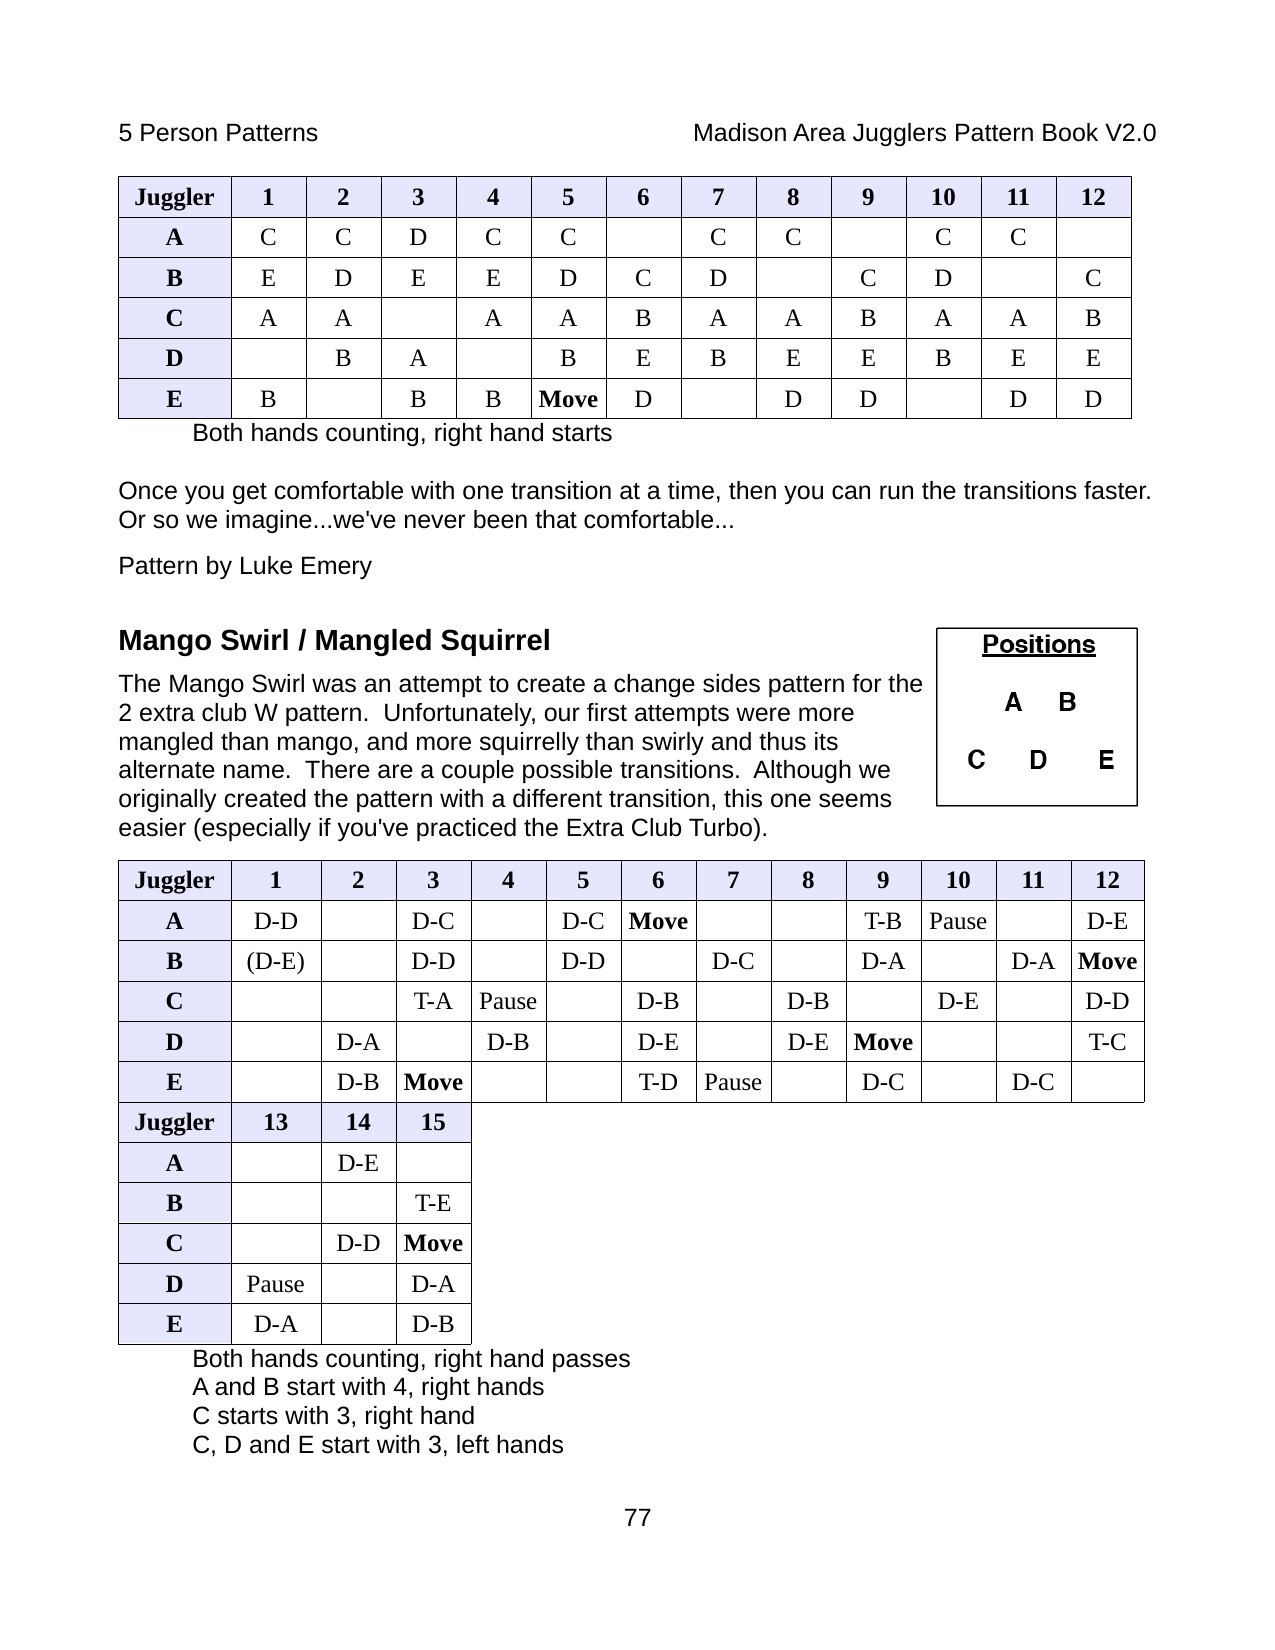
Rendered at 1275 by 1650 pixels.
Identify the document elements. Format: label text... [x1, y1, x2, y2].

table_cell C [307, 218, 381, 257]
table_header 6 [622, 861, 696, 900]
table_header 6 [607, 177, 681, 217]
table_cell [397, 1143, 471, 1182]
table_header 9 [847, 861, 921, 900]
table_cell [846, 1303, 921, 1343]
table_cell T-B [847, 901, 921, 940]
table_cell D [1057, 379, 1131, 418]
table_cell C [1057, 258, 1131, 297]
table_cell E [119, 379, 231, 418]
table_cell D-D [1072, 982, 1144, 1021]
table_cell D-B [397, 1304, 471, 1343]
table_cell D-E [622, 1022, 696, 1061]
table_cell [922, 1062, 996, 1102]
table_cell [621, 1182, 696, 1222]
table_cell D [982, 379, 1056, 418]
table_cell [997, 1022, 1071, 1061]
table_cell [472, 1263, 546, 1303]
table_cell 15 [397, 1103, 471, 1142]
table_header 3 [397, 861, 471, 900]
table_cell D-C [397, 901, 471, 940]
table_cell C [757, 218, 831, 257]
table_cell B [1057, 298, 1131, 338]
table_cell [322, 982, 396, 1021]
table_cell D-E [772, 1022, 846, 1061]
table_cell E [119, 1062, 231, 1102]
table_cell [922, 941, 996, 981]
table_cell B [532, 339, 606, 378]
table_cell [472, 1223, 546, 1263]
table_cell D [119, 339, 231, 378]
table_header 8 [772, 861, 846, 900]
table_cell Pause [922, 901, 996, 940]
table_cell [696, 1103, 771, 1142]
table_cell Move [847, 1022, 921, 1061]
table_cell 13 [232, 1103, 321, 1142]
table_cell [921, 1142, 996, 1182]
table_cell [472, 1062, 546, 1102]
table_cell D [119, 1022, 231, 1061]
table_cell [696, 1263, 771, 1303]
table_cell E [607, 339, 681, 378]
table_cell [1071, 1303, 1144, 1343]
table_header 12 [1057, 177, 1131, 217]
table_cell (D-E) [232, 941, 321, 981]
table_cell D-B [322, 1062, 396, 1102]
table_cell [682, 379, 756, 418]
table_header 7 [697, 861, 771, 900]
table_cell [472, 1303, 546, 1343]
table_cell [621, 1223, 696, 1263]
table_cell T-E [397, 1183, 471, 1222]
table_cell A [682, 298, 756, 338]
table_cell C [457, 218, 531, 257]
table_cell T-A [397, 982, 471, 1021]
table_header 9 [832, 177, 906, 217]
table_cell [996, 1182, 1071, 1222]
table_cell D-A [397, 1264, 471, 1303]
table_cell [546, 1182, 621, 1222]
table_cell C [532, 218, 606, 257]
table_cell A [232, 298, 306, 338]
table_cell B [457, 379, 531, 418]
table_cell [322, 1183, 396, 1222]
table_cell D-C [847, 1062, 921, 1102]
table_header 11 [997, 861, 1071, 900]
table_cell [921, 1263, 996, 1303]
table_cell [982, 258, 1056, 297]
table_cell B [907, 339, 981, 378]
table_header Juggler [119, 177, 231, 217]
table_header 3 [382, 177, 456, 217]
table_cell D [907, 258, 981, 297]
text Both hands counting, right hand passes [118, 1343, 1157, 1372]
table_cell [696, 1303, 771, 1343]
table_cell [697, 982, 771, 1021]
table_cell Pause [232, 1264, 321, 1303]
table_cell B [119, 941, 231, 981]
table_cell C [832, 258, 906, 297]
table_cell [772, 1062, 846, 1102]
table_cell Pause [697, 1062, 771, 1102]
table_cell [846, 1142, 921, 1182]
table_cell E [982, 339, 1056, 378]
table_cell D-C [547, 901, 621, 940]
table_cell D-A [997, 941, 1071, 981]
table_cell [546, 1263, 621, 1303]
table_cell [921, 1103, 996, 1142]
table_cell D [832, 379, 906, 418]
table_cell A [119, 218, 231, 257]
table_cell D [532, 258, 606, 297]
table_cell B [682, 339, 756, 378]
table_cell A [457, 298, 531, 338]
table_cell Move [397, 1224, 471, 1263]
table_cell B [307, 339, 381, 378]
table_cell B [232, 379, 306, 418]
table_cell C [232, 218, 306, 257]
table_cell [547, 982, 621, 1021]
table_cell [996, 1303, 1071, 1343]
table_cell D-C [997, 1062, 1071, 1102]
table_cell [322, 941, 396, 981]
table_cell [232, 1062, 321, 1102]
table_cell [697, 1022, 771, 1061]
table_cell D [382, 218, 456, 257]
table_cell [546, 1103, 621, 1142]
table_cell C [982, 218, 1056, 257]
table_cell [232, 339, 306, 378]
table_cell [996, 1142, 1071, 1182]
table_cell [622, 941, 696, 981]
table_cell [771, 1263, 846, 1303]
text Pattern by Luke Emery [118, 551, 1157, 580]
table_header 4 [472, 861, 546, 900]
table_cell [472, 1182, 546, 1222]
table_cell [382, 298, 456, 338]
text Both hands counting, right hand starts [118, 418, 1157, 447]
table_cell [772, 901, 846, 940]
table_cell E [382, 258, 456, 297]
table_cell D-D [547, 941, 621, 981]
table_cell D-C [697, 941, 771, 981]
table_cell D-B [622, 982, 696, 1021]
table_cell D [119, 1264, 231, 1303]
table_cell [921, 1182, 996, 1222]
table_cell [232, 1183, 321, 1222]
table_cell [232, 1022, 321, 1061]
table_header 1 [232, 861, 321, 900]
table_header 12 [1072, 861, 1144, 900]
table_cell [771, 1303, 846, 1343]
table_cell Pause [472, 982, 546, 1021]
table_cell [307, 379, 381, 418]
table_cell Move [532, 379, 606, 418]
table_cell D-A [847, 941, 921, 981]
table_cell [547, 1062, 621, 1102]
table_cell C [607, 258, 681, 297]
table_cell [771, 1103, 846, 1142]
table_cell [846, 1182, 921, 1222]
table_cell [232, 1143, 321, 1182]
table_cell [472, 901, 546, 940]
table_cell [546, 1223, 621, 1263]
table_cell C [119, 982, 231, 1021]
table_cell [696, 1223, 771, 1263]
table_cell D-E [922, 982, 996, 1021]
table_cell [322, 1304, 396, 1343]
table_header 10 [907, 177, 981, 217]
table_cell E [119, 1304, 231, 1343]
table_cell E [457, 258, 531, 297]
table_cell B [832, 298, 906, 338]
table_cell [621, 1263, 696, 1303]
table_cell [472, 1103, 546, 1142]
table_cell D-D [397, 941, 471, 981]
table_cell D-A [232, 1304, 321, 1343]
table_cell [232, 982, 321, 1021]
table_cell Juggler [119, 1103, 231, 1142]
table_cell A [907, 298, 981, 338]
table_header 11 [982, 177, 1056, 217]
table_cell [1071, 1142, 1144, 1182]
table_cell Move [397, 1062, 471, 1102]
table_cell A [119, 1143, 231, 1182]
table_cell [846, 1103, 921, 1142]
table_cell E [1057, 339, 1131, 378]
table_cell [997, 901, 1071, 940]
table_cell D-D [232, 901, 321, 940]
table_cell [907, 379, 981, 418]
table_cell [996, 1103, 1071, 1142]
table_cell B [382, 379, 456, 418]
table_cell [997, 982, 1071, 1021]
table_header 5 [547, 861, 621, 900]
table_cell A [982, 298, 1056, 338]
table_header 7 [682, 177, 756, 217]
table_cell A [757, 298, 831, 338]
table_header 1 [232, 177, 306, 217]
table_cell [696, 1142, 771, 1182]
table_cell [1071, 1103, 1144, 1142]
table_cell [996, 1223, 1071, 1263]
text C, D and E start with 3, left hands [118, 1430, 1157, 1458]
table_header 8 [757, 177, 831, 217]
table_cell D [682, 258, 756, 297]
table_cell C [682, 218, 756, 257]
table_cell [696, 1182, 771, 1222]
table_cell A [307, 298, 381, 338]
table_header 4 [457, 177, 531, 217]
table_cell [847, 982, 921, 1021]
subtitle Mango Swirl / Mangled Squirrel [118, 623, 928, 657]
table_cell C [907, 218, 981, 257]
table_cell [697, 901, 771, 940]
table_cell [472, 941, 546, 981]
table_cell [546, 1303, 621, 1343]
table_header 2 [322, 861, 396, 900]
table_cell 14 [322, 1103, 396, 1142]
table_cell [322, 1264, 396, 1303]
table_cell E [757, 339, 831, 378]
text Once you get comfortable with one transition at a time, then you can run the transitions faster. Or so we imagine...we've never been that comfortable... [118, 476, 1157, 533]
table_cell [1057, 218, 1131, 257]
table_cell B [607, 298, 681, 338]
table_cell D-B [472, 1022, 546, 1061]
table_cell [846, 1263, 921, 1303]
table_cell [832, 218, 906, 257]
picture [928, 622, 1141, 811]
table_header 5 [532, 177, 606, 217]
table_cell [1072, 1062, 1144, 1102]
table_cell [922, 1022, 996, 1061]
table_cell [547, 1022, 621, 1061]
table_cell E [232, 258, 306, 297]
table_cell D [757, 379, 831, 418]
table_header 10 [922, 861, 996, 900]
table_cell D-D [322, 1224, 396, 1263]
table_cell [457, 339, 531, 378]
table_cell B [119, 1183, 231, 1222]
table_cell D-E [1072, 901, 1144, 940]
text A and B start with 4, right hands [118, 1372, 1157, 1401]
table_header 2 [307, 177, 381, 217]
table_cell [921, 1303, 996, 1343]
table_cell D-A [322, 1022, 396, 1061]
table_cell T-C [1072, 1022, 1144, 1061]
table_cell Move [1072, 941, 1144, 981]
table_cell C [119, 1224, 231, 1263]
table_cell T-D [622, 1062, 696, 1102]
table_cell [397, 1022, 471, 1061]
table_cell [322, 901, 396, 940]
table_cell [771, 1142, 846, 1182]
table_cell [846, 1223, 921, 1263]
table_cell A [382, 339, 456, 378]
text C starts with 3, right hand [118, 1401, 1157, 1430]
table_cell [771, 1223, 846, 1263]
table_cell [996, 1263, 1071, 1303]
table_cell [232, 1224, 321, 1263]
table_cell D [607, 379, 681, 418]
table_cell C [119, 298, 231, 338]
table_cell D-B [772, 982, 846, 1021]
table_cell [472, 1142, 546, 1182]
table_cell D-E [322, 1143, 396, 1182]
table_cell [621, 1142, 696, 1182]
table_cell Move [622, 901, 696, 940]
text The Mango Swirl was an attempt to create a change sides pattern for the 2 extra club W pattern. Unfortunately, our first attempts were more mangled than mango, and more squirrelly than swirly and thus its alternate name. There are a couple possible transitions. Although we originally created the pattern with a different transition, this one seems easier (especially if you've practiced the Extra Club Turbo). [118, 669, 1157, 842]
table_cell [921, 1223, 996, 1263]
table_cell D [307, 258, 381, 297]
table_cell [772, 941, 846, 981]
table_header Juggler [119, 861, 231, 900]
table_cell B [119, 258, 231, 297]
table_cell E [832, 339, 906, 378]
table_cell [607, 218, 681, 257]
table_cell A [119, 901, 231, 940]
table_cell A [532, 298, 606, 338]
table_cell [1071, 1182, 1144, 1222]
table_cell [1071, 1223, 1144, 1263]
table_cell [621, 1303, 696, 1343]
table_cell [757, 258, 831, 297]
table_cell [1071, 1263, 1144, 1303]
table_cell [546, 1142, 621, 1182]
table_cell [771, 1182, 846, 1222]
table_cell [621, 1103, 696, 1142]
